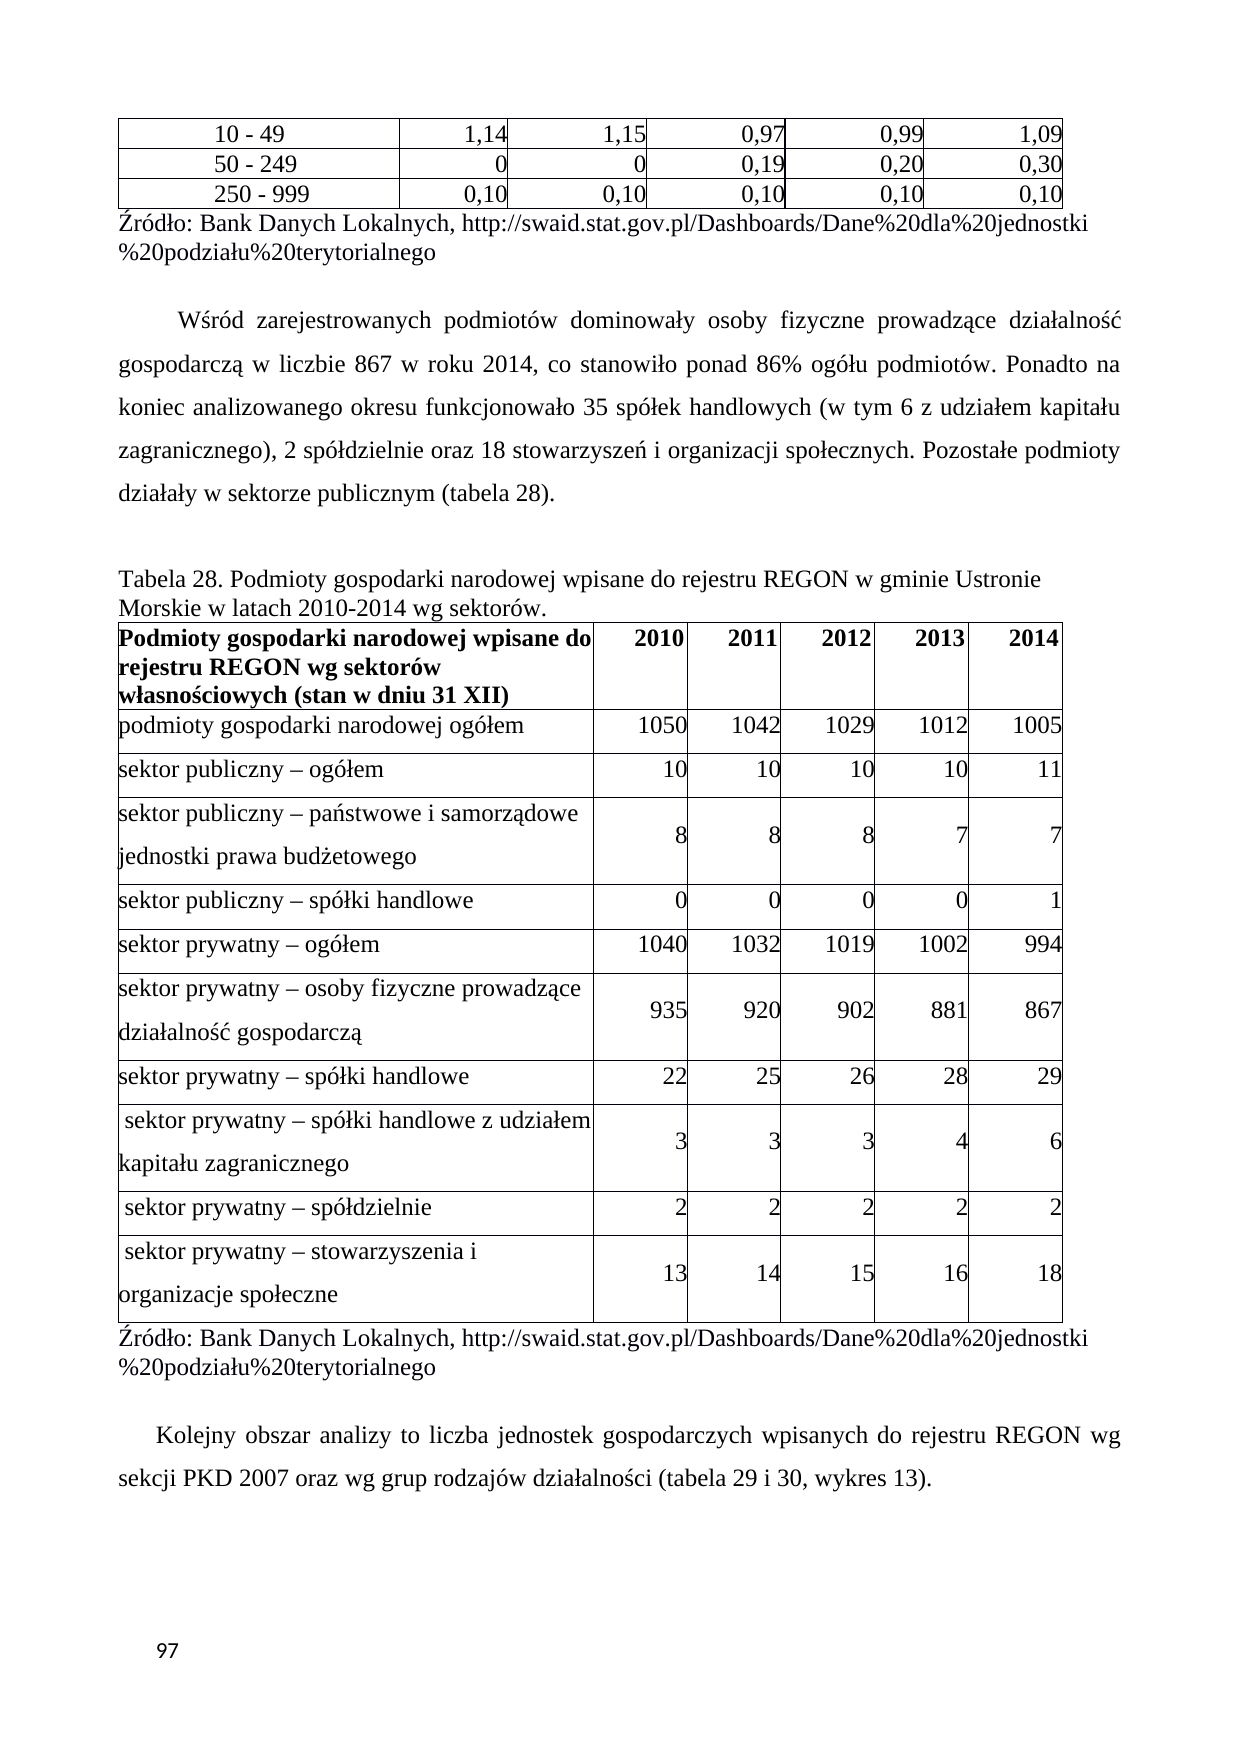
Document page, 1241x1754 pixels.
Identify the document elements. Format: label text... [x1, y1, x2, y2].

table_cell 0,10 [924, 179, 1062, 207]
table_cell 867 [969, 974, 1062, 1060]
text Tabela 28. Podmioty gospodarki narodowej wpisane do rejestru REGON w gminie Ustronie Morskie w latach 2010-2014 wg sektorów. [118, 564, 1122, 622]
table_header 2011 [688, 623, 780, 709]
table_cell 1012 [875, 710, 968, 753]
table_cell 0 [875, 885, 968, 928]
table_cell 18 [969, 1236, 1062, 1322]
table_cell sektor prywatny – spółki handlowe [119, 1061, 593, 1104]
table_cell 994 [969, 930, 1062, 972]
table_cell 1050 [594, 710, 687, 753]
table_cell 29 [969, 1061, 1062, 1104]
table_cell 0,10 [786, 179, 923, 207]
table_cell sektor publiczny – państwowe i samorządowe jednostki prawa budżetowego [119, 798, 593, 884]
table_cell sektor publiczny – spółki handlowe [119, 885, 593, 928]
table_cell 0 [688, 885, 780, 928]
table_cell 0,99 [786, 119, 923, 148]
table_cell 1,09 [924, 119, 1062, 148]
table_cell 11 [969, 754, 1062, 797]
table_cell 15 [781, 1236, 874, 1322]
table_cell 10 [781, 754, 874, 797]
table_cell 7 [969, 798, 1062, 884]
table_cell 0 [594, 885, 687, 928]
table_cell 0 [508, 149, 646, 178]
text Kolejny obszar analizy to liczba jednostek gospodarczych wpisanych do rejestru REGON wg sekcji PKD 2007 oraz wg grup rodzajów działalności (tabela 29 i 30, wykres 13). [118, 1420, 1122, 1492]
table_cell 0 [400, 149, 507, 178]
table_cell 0,30 [924, 149, 1062, 178]
table_cell 1042 [688, 710, 780, 753]
table_cell 8 [688, 798, 780, 884]
table_cell podmioty gospodarki narodowej ogółem [119, 710, 593, 753]
table_cell 28 [875, 1061, 968, 1104]
table_cell 0,10 [508, 179, 646, 207]
table_cell 2 [781, 1192, 874, 1235]
table_cell 1040 [594, 930, 687, 972]
table_cell 1002 [875, 930, 968, 972]
table_cell sektor prywatny – spółdzielnie [119, 1192, 593, 1235]
table_cell 1032 [688, 930, 780, 972]
table_cell sektor publiczny – ogółem [119, 754, 593, 797]
table_cell 0,10 [647, 179, 784, 207]
table_cell 1,15 [508, 119, 646, 148]
table_cell 10 [875, 754, 968, 797]
table_cell 0 [781, 885, 874, 928]
table_cell 50 - 249 [119, 149, 399, 178]
table_cell 3 [594, 1105, 687, 1191]
table_cell 920 [688, 974, 780, 1060]
table_cell 22 [594, 1061, 687, 1104]
table_header 2014 [969, 623, 1062, 709]
text Źródło: Bank Danych Lokalnych, http://swaid.stat.gov.pl/Dashboards/Dane%20dla%20jednostki%20podziału%20terytorialnego [118, 208, 1122, 266]
table_header Podmioty gospodarki narodowej wpisane do rejestru REGON wg sektorów własnościowych (stan w dniu 31 XII) [119, 623, 593, 709]
table_cell sektor prywatny – osoby fizyczne prowadzące działalność gospodarczą [119, 974, 593, 1060]
table_cell 1029 [781, 710, 874, 753]
table_cell 0,10 [400, 179, 507, 207]
table_cell 1,14 [400, 119, 507, 148]
table_cell 0,20 [786, 149, 923, 178]
table_cell 10 - 49 [119, 119, 399, 148]
table_cell 881 [875, 974, 968, 1060]
table_cell 8 [781, 798, 874, 884]
table_header 2010 [594, 623, 687, 709]
table_cell 250 - 999 [119, 179, 399, 207]
table_header 2012 [781, 623, 874, 709]
table_cell 1019 [781, 930, 874, 972]
table_cell 8 [594, 798, 687, 884]
table_cell sektor prywatny – stowarzyszenia i organizacje społeczne [119, 1236, 593, 1322]
table_cell 1 [969, 885, 1062, 928]
table_cell sektor prywatny – spółki handlowe z udziałem kapitału zagranicznego [119, 1105, 593, 1191]
table_cell 4 [875, 1105, 968, 1191]
table_cell 13 [594, 1236, 687, 1322]
table_cell 10 [594, 754, 687, 797]
table_cell 2 [969, 1192, 1062, 1235]
table_cell 2 [875, 1192, 968, 1235]
table_cell 7 [875, 798, 968, 884]
table_cell 3 [781, 1105, 874, 1191]
table_cell 1005 [969, 710, 1062, 753]
table_cell 902 [781, 974, 874, 1060]
table_cell sektor prywatny – ogółem [119, 930, 593, 972]
table_cell 0,97 [647, 119, 784, 148]
table_cell 3 [688, 1105, 780, 1191]
table_header 2013 [875, 623, 968, 709]
table_cell 26 [781, 1061, 874, 1104]
table_cell 25 [688, 1061, 780, 1104]
table_cell 0,19 [647, 149, 784, 178]
table_cell 16 [875, 1236, 968, 1322]
table_cell 6 [969, 1105, 1062, 1191]
table_cell 10 [688, 754, 780, 797]
table_cell 2 [594, 1192, 687, 1235]
text Wśród zarejestrowanych podmiotów dominowały osoby fizyczne prowadzące działalność gospodarczą w liczbie 867 w roku 2014, co stanowiło ponad 86% ogółu podmiotów. Ponadto na koniec analizowanego okresu funkcjonowało 35 spółek handlowych (w tym 6 z udziałem kapitału zagranicznego), 2 spółdzielnie oraz 18 stowarzyszeń i organizacji społecznych. Pozostałe podmioty działały w sektorze publicznym (tabela 28). [118, 306, 1122, 507]
table_cell 935 [594, 974, 687, 1060]
text Źródło: Bank Danych Lokalnych, http://swaid.stat.gov.pl/Dashboards/Dane%20dla%20jednostki%20podziału%20terytorialnego [118, 1323, 1122, 1381]
table_cell 2 [688, 1192, 780, 1235]
table_cell 14 [688, 1236, 780, 1322]
